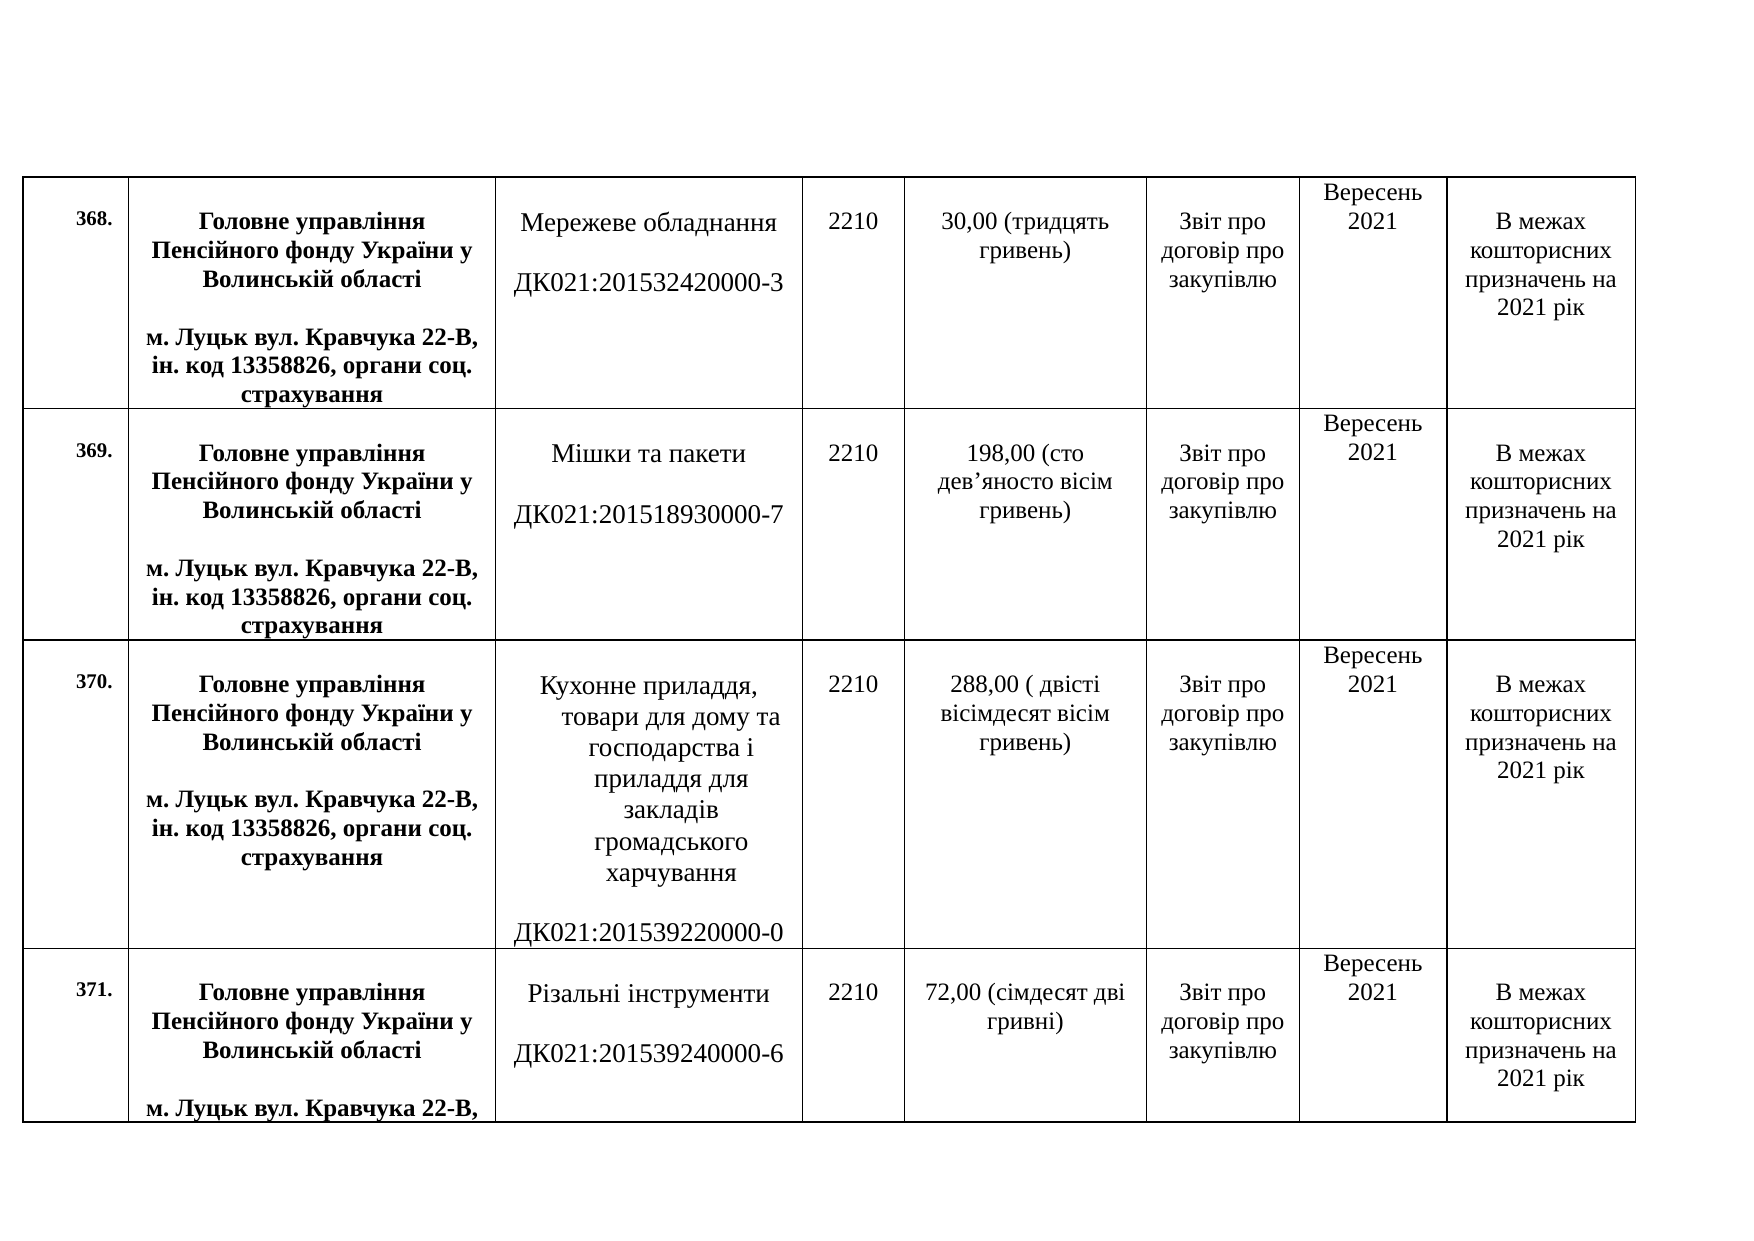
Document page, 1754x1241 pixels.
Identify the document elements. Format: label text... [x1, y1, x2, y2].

table_cell 2210 [803, 178, 904, 408]
table_cell 72,00 (сімдесят дві гривні) [905, 949, 1146, 1121]
table_cell [24, 178, 128, 408]
table_cell В межах кошторисних призначень на 2021 рік [1448, 178, 1635, 408]
table_cell Вересень 2021 [1300, 178, 1446, 408]
table_cell 2210 [803, 409, 904, 639]
table_cell Звіт про договір про закупівлю [1147, 409, 1299, 639]
table_cell [24, 949, 128, 1121]
table_cell В межах кошторисних призначень на 2021 рік [1448, 409, 1635, 639]
table_cell 288,00 ( двісті вісімдесят вісім гривень) [905, 641, 1146, 947]
table_cell Головне управління Пенсійного фонду України у Волинській області м. Луцьк вул. Кравчука 22-В, [129, 949, 495, 1121]
table_cell Головне управління Пенсійного фонду України у Волинській області м. Луцьк вул. Кравчука 22-В, ін. код 13358826, органи соц. страхування [129, 641, 495, 947]
table_cell Головне управління Пенсійного фонду України у Волинській області м. Луцьк вул. Кравчука 22-В, ін. код 13358826, органи соц. страхування [129, 178, 495, 408]
table_cell 198,00 (сто дев’яносто вісім гривень) [905, 409, 1146, 639]
table_cell 30,00 (тридцять гривень) [905, 178, 1146, 408]
table_cell Кухонне приладдя, товари для дому та господарства і приладдя для закладів громадського харчування ДК021:201539220000-0 [496, 641, 802, 947]
table_cell 2210 [803, 949, 904, 1121]
table_cell Мішки та пакети ДК021:201518930000-7 [496, 409, 802, 639]
table_cell Мережеве обладнання ДК021:201532420000-3 [496, 178, 802, 408]
table_cell В межах кошторисних призначень на 2021 рік [1448, 949, 1635, 1121]
table_cell Вересень 2021 [1300, 949, 1446, 1121]
table_cell 2210 [803, 641, 904, 947]
table_cell [24, 409, 128, 639]
table_cell Головне управління Пенсійного фонду України у Волинській області м. Луцьк вул. Кравчука 22-В, ін. код 13358826, органи соц. страхування [129, 409, 495, 639]
table_cell Вересень 2021 [1300, 641, 1446, 947]
table_cell Різальні інструменти ДК021:201539240000-6 [496, 949, 802, 1121]
table_cell В межах кошторисних призначень на 2021 рік [1448, 641, 1635, 947]
table_cell Звіт про договір про закупівлю [1147, 178, 1299, 408]
table_cell Вересень 2021 [1300, 409, 1446, 639]
table_cell [24, 641, 128, 947]
table_cell Звіт про договір про закупівлю [1147, 949, 1299, 1121]
table_cell Звіт про договір про закупівлю [1147, 641, 1299, 947]
